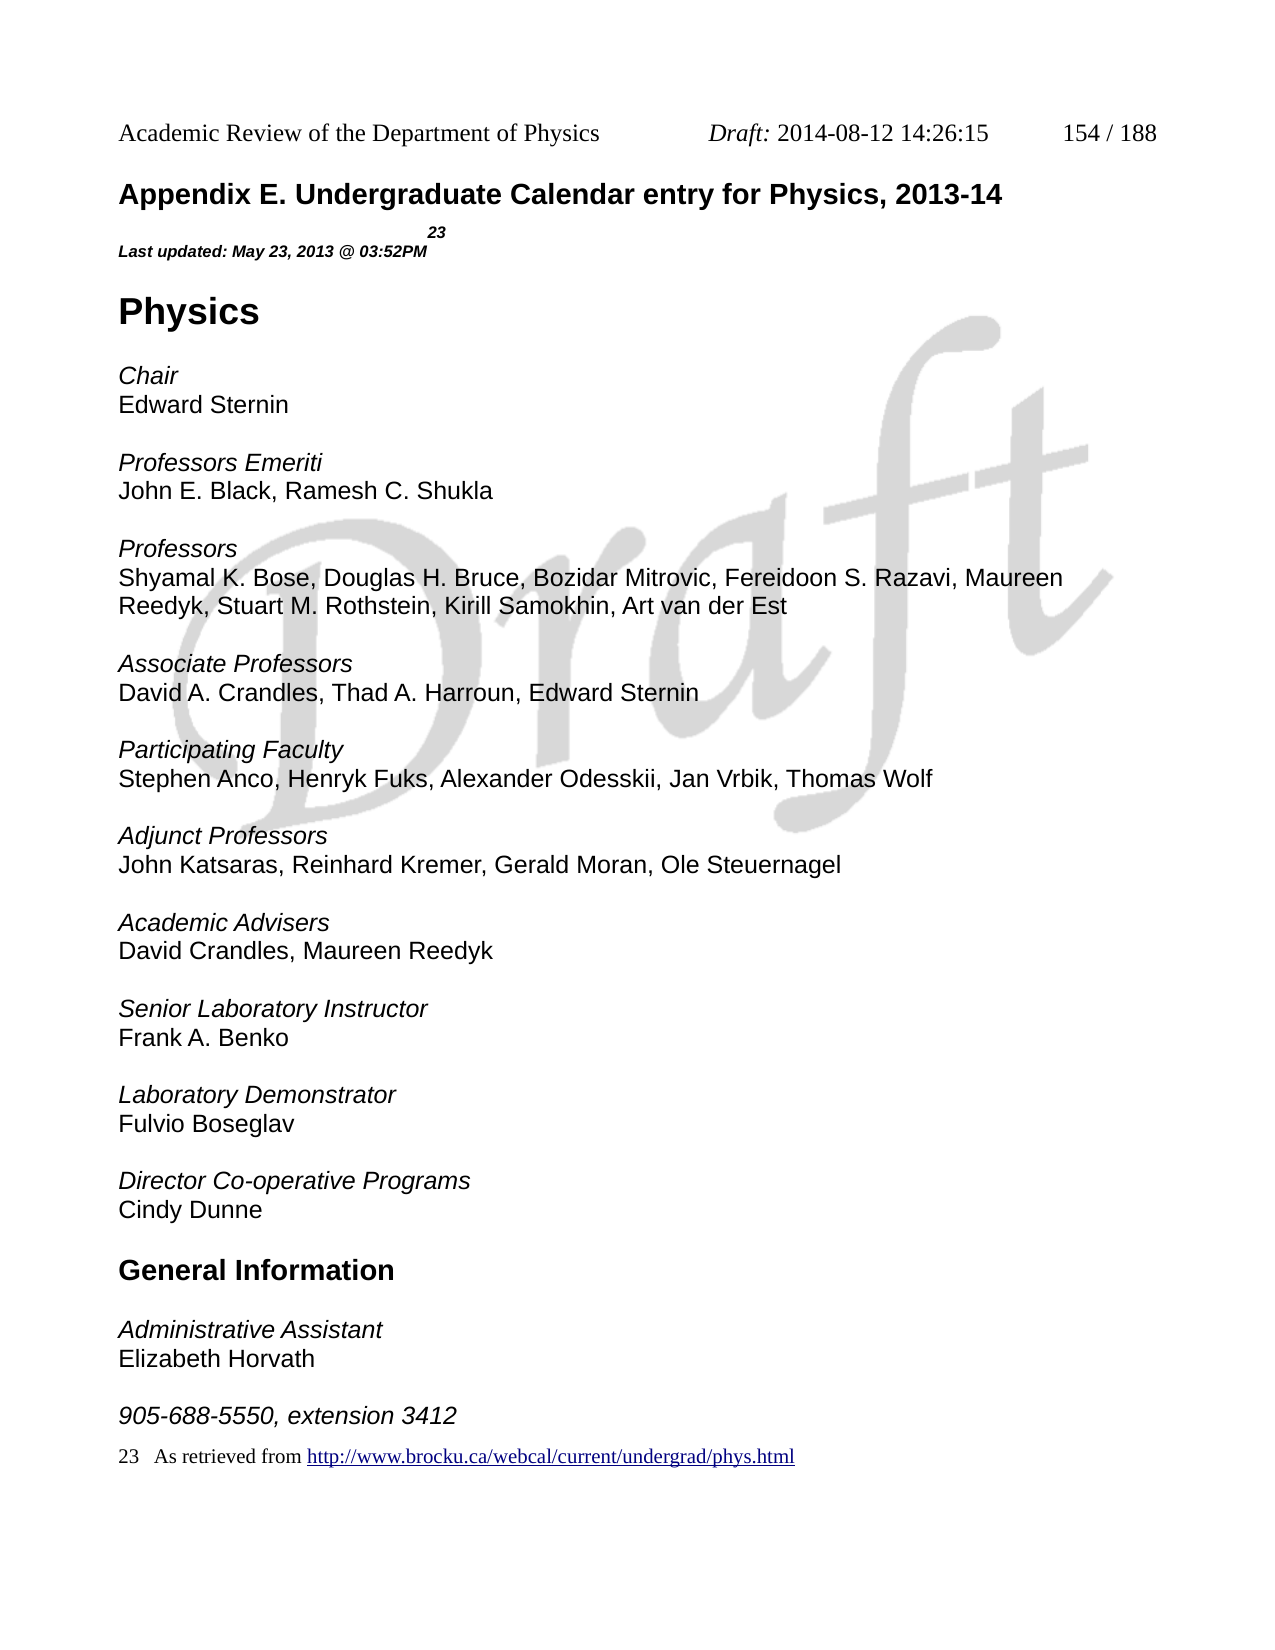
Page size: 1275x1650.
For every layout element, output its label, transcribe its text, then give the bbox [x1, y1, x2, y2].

picture [118, 1468, 1157, 1532]
text Physics Chair Edward Sternin Professors Emeriti John E. Black, Ramesh C. Shukla Professors Shyamal K. Bose, Douglas H. Bruce, Bozidar Mitrovic, Fereidoon S. Razavi, Maureen Reedyk, Stuart M. Rothstein, Kirill Samokhin, Art van der Est Associate Professors David A. Crandles, Thad A. Harroun, Edward Sternin Participating Faculty Stephen Anco, Henryk Fuks, Alexander Odesskii, Jan Vrbik, Thomas Wolf Adjunct Professors John Katsaras, Reinhard Kremer, Gerald Moran, Ole Steuernagel Academic Advisers David Crandles, Maureen Reedyk Senior Laboratory Instructor Frank A. Benko Laboratory Demonstrator Fulvio Boseglav Director Co-operative Programs Cindy Dunne General Information Administrative Assistant Elizabeth Horvath 905-688-5550, extension 3412 [118, 261, 1157, 1430]
text As retrieved from http://www.brocku.ca/webcal/current/undergrad/phys.html [118, 1444, 1157, 1468]
picture [118, 210, 1157, 222]
picture [118, 118, 1157, 177]
subtitle Undergraduate Calendar entry for Physics, 2013-14 [118, 177, 1157, 210]
picture [118, 1430, 1157, 1444]
text Last updated: May 23, 2013 @ 03:52PM [118, 222, 1157, 261]
